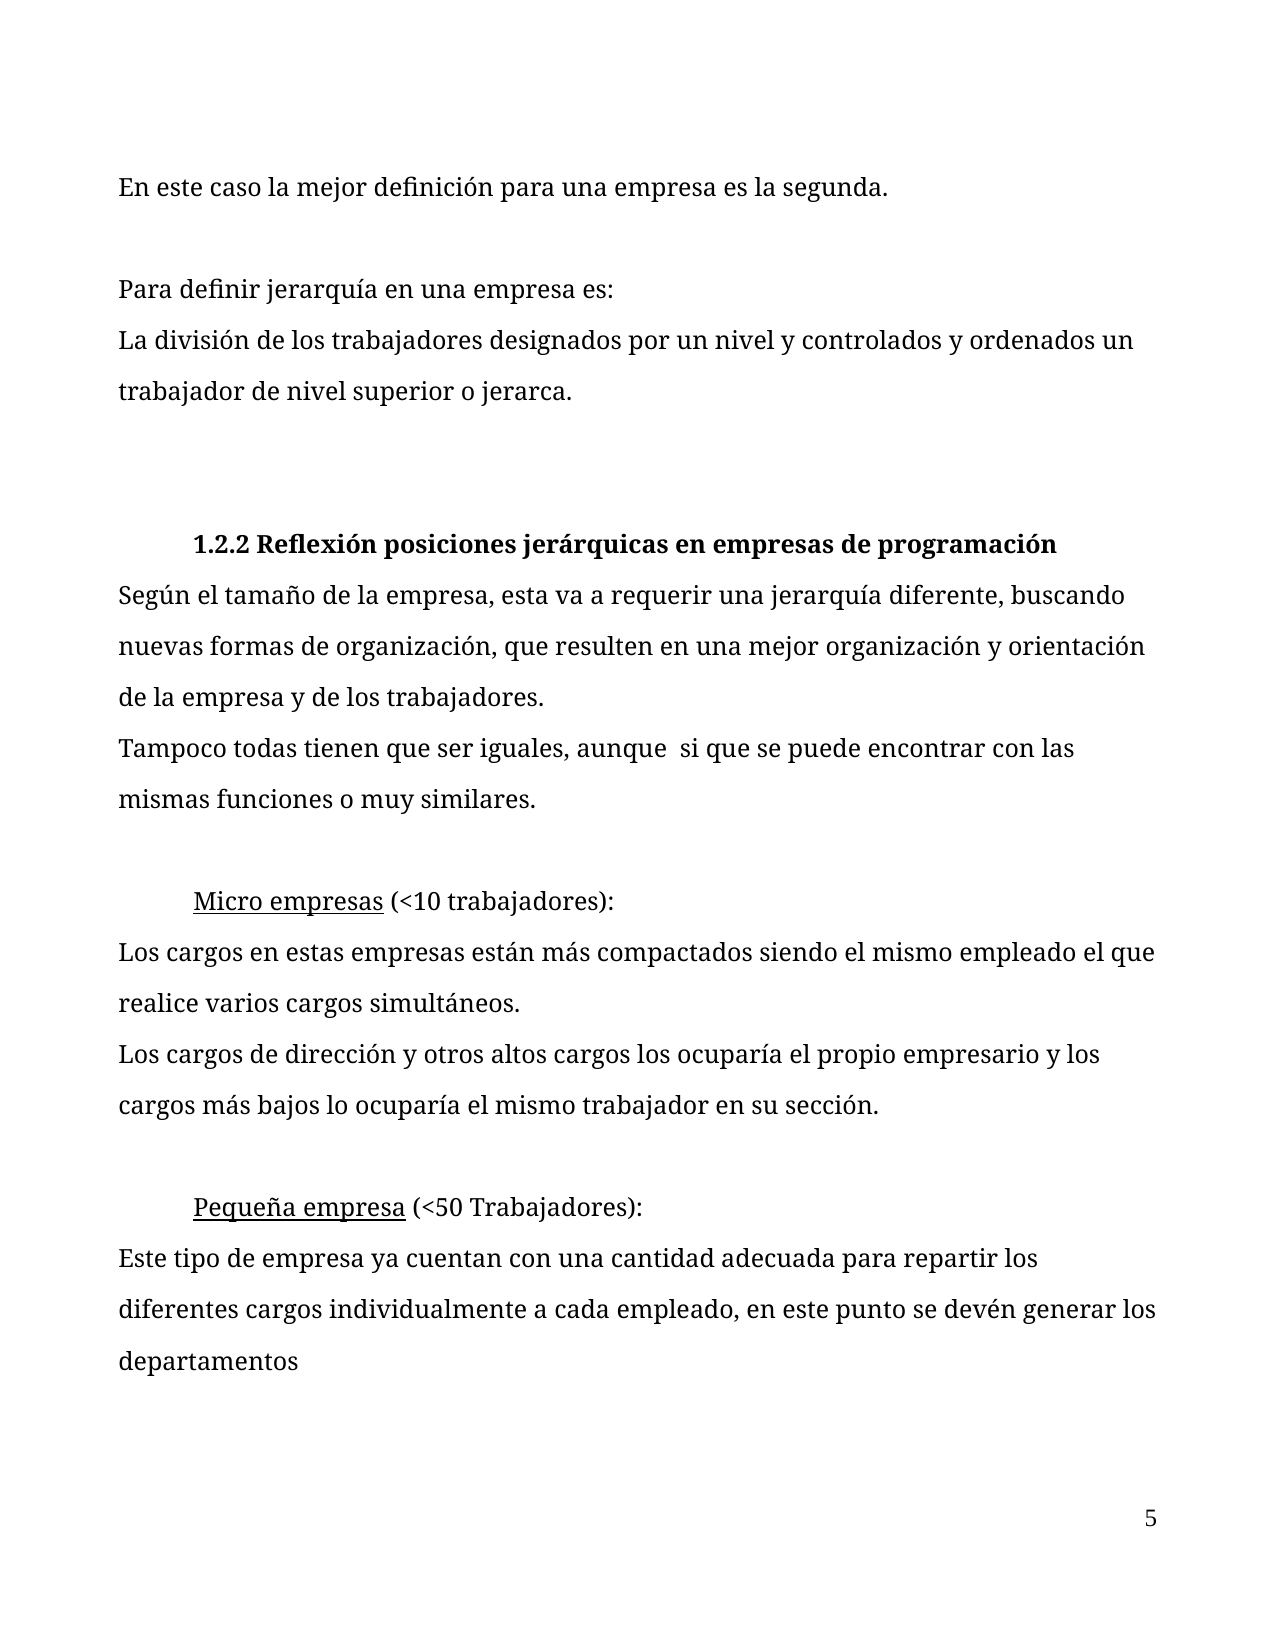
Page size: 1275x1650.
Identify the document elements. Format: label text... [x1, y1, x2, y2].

text Los cargos de dirección y otros altos cargos los ocuparía el propio empresario y los cargos más bajos lo ocuparía el mismo trabajador en su sección. [118, 1037, 1157, 1122]
text Según el tamaño de la empresa, esta va a requerir una jerarquía diferente, buscando nuevas formas de organización, que resulten en una mejor organización y orientación de la empresa y de los trabajadores. [118, 577, 1157, 714]
text Pequeña empresa (<50 Trabajadores): [118, 1190, 1157, 1224]
text Este tipo de empresa ya cuentan con una cantidad adecuada para repartir los diferentes cargos individualmente a cada empleado, en este punto se devén generar los departamentos [118, 1241, 1157, 1377]
text Los cargos en estas empresas están más compactados siendo el mismo empleado el que realice varios cargos simultáneos. [118, 935, 1157, 1020]
text 1.2.2 Reflexión posiciones jerárquicas en empresas de programación [118, 526, 1157, 561]
text Tampoco todas tienen que ser iguales, aunque si que se puede encontrar con las mismas funciones o muy similares. [118, 731, 1157, 816]
text Micro empresas (<10 trabajadores): [118, 884, 1157, 918]
text La división de los trabajadores designados por un nivel y controlados y ordenados un trabajador de nivel superior o jerarca. [118, 322, 1157, 407]
text Para definir jerarquía en una empresa es: [118, 271, 1157, 305]
text En este caso la mejor definición para una empresa es la segunda. [118, 169, 1157, 203]
